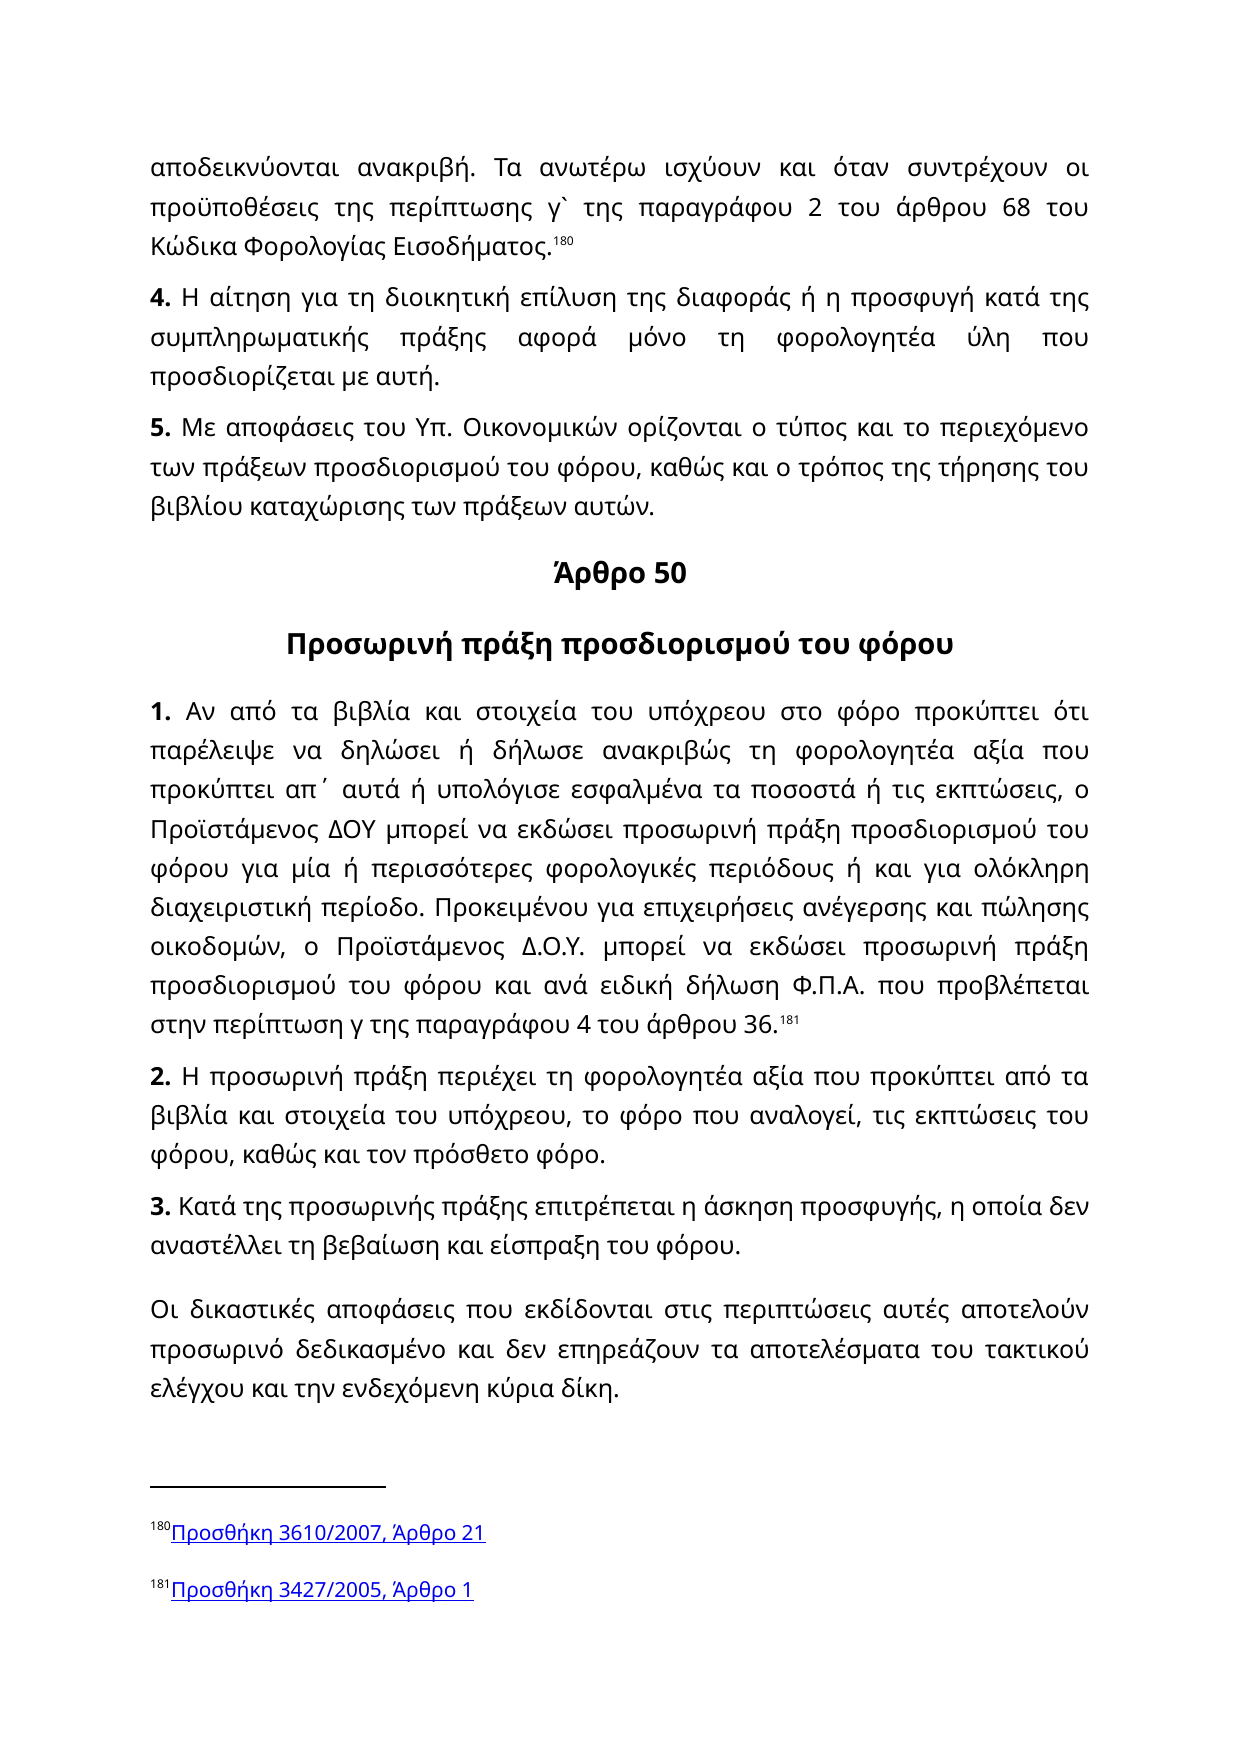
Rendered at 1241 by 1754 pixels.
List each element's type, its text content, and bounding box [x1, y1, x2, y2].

text 4. Η αίτηση για τη διοικητική επίλυση της διαφοράς ή η προσφυγή κατά της συμπληρωματικής πράξης αφορά μόνο τη φορολογητέα ύλη που προσδιορίζεται με αυτή. [150, 280, 1090, 392]
text 5. Με αποφάσεις του Υπ. Οικονομικών ορίζονται ο τύπος και το περιεχόμενο των πράξεων προσδιορισμού του φόρου, καθώς και ο τρόπος της τήρησης του βιβλίου καταχώρισης των πράξεων αυτών. [150, 410, 1090, 522]
text Οι δικαστικές αποφάσεις που εκδίδονται στις περιπτώσεις αυτές αποτελούν προσωρινό δεδικασμένο και δεν επηρεάζουν τα αποτελέσματα του τακτικού ελέγχου και την ενδεχόμενη κύρια δίκη. [150, 1292, 1090, 1404]
text 2. Η προσωρινή πράξη περιέχει τη φορολογητέα αξία που προκύπτει από τα βιβλία και στοιχεία του υπόχρεου, το φόρο που αναλογεί, τις εκπτώσεις του φόρου, καθώς και τον πρόσθετο φόρο. [150, 1059, 1090, 1171]
text 1. Αν από τα βιβλία και στοιχεία του υπόχρεου στο φόρο προκύπτει ότι παρέλειψε να δηλώσει ή δήλωσε ανακριβώς τη φορολογητέα αξία που προκύπτει απ΄ αυτά ή υπολόγισε εσφαλμένα τα ποσοστά ή τις εκπτώσεις, ο Προϊστάμενος ΔΟΥ μπορεί να εκδώσει προσωρινή πράξη προσδιορισμού του φόρου για μία ή περισσότερες φορο­λογικές περιόδους ή και για ολόκληρη διαχειριστική περίοδο. Προκειμένου για επιχειρήσεις ανέγερσης και πώλησης οικοδομών, ο Προϊστάμενος Δ.Ο.Υ. μπορεί να εκδώσει προσωρινή πράξη προσδιορισμού του φόρου και ανά ειδική δήλωση Φ.Π.Α. που προβλέπεται στην περίπτωση γ της παραγράφου 4 του άρθρου 36. [150, 694, 1090, 1041]
subtitle Προσωρινή πράξη προσδιορισμού του φόρου [150, 623, 1090, 663]
text Προσθήκη 3427/2005, Άρθρο 1 [150, 1576, 1090, 1604]
text Προσθήκη 3610/2007, Άρθρο 21 [150, 1518, 1090, 1546]
text αποδεικνύονται ανακριβή. Τα ανωτέρω ισχύουν και όταν συντρέχουν οι προϋποθέσεις της περίπτωσης γ` της παραγράφου 2 του άρθρου 68 του Κώδικα Φορολογίας Εισοδήματος. [150, 150, 1090, 262]
text 3. Κατά της προσωρινής πράξης επιτρέπεται η άσκηση προσφυγής, η οποία δεν αναστέλλει τη βεβαίωση και είσπραξη του φόρου. [150, 1189, 1090, 1262]
subtitle Άρθρο 50 [150, 552, 1090, 592]
